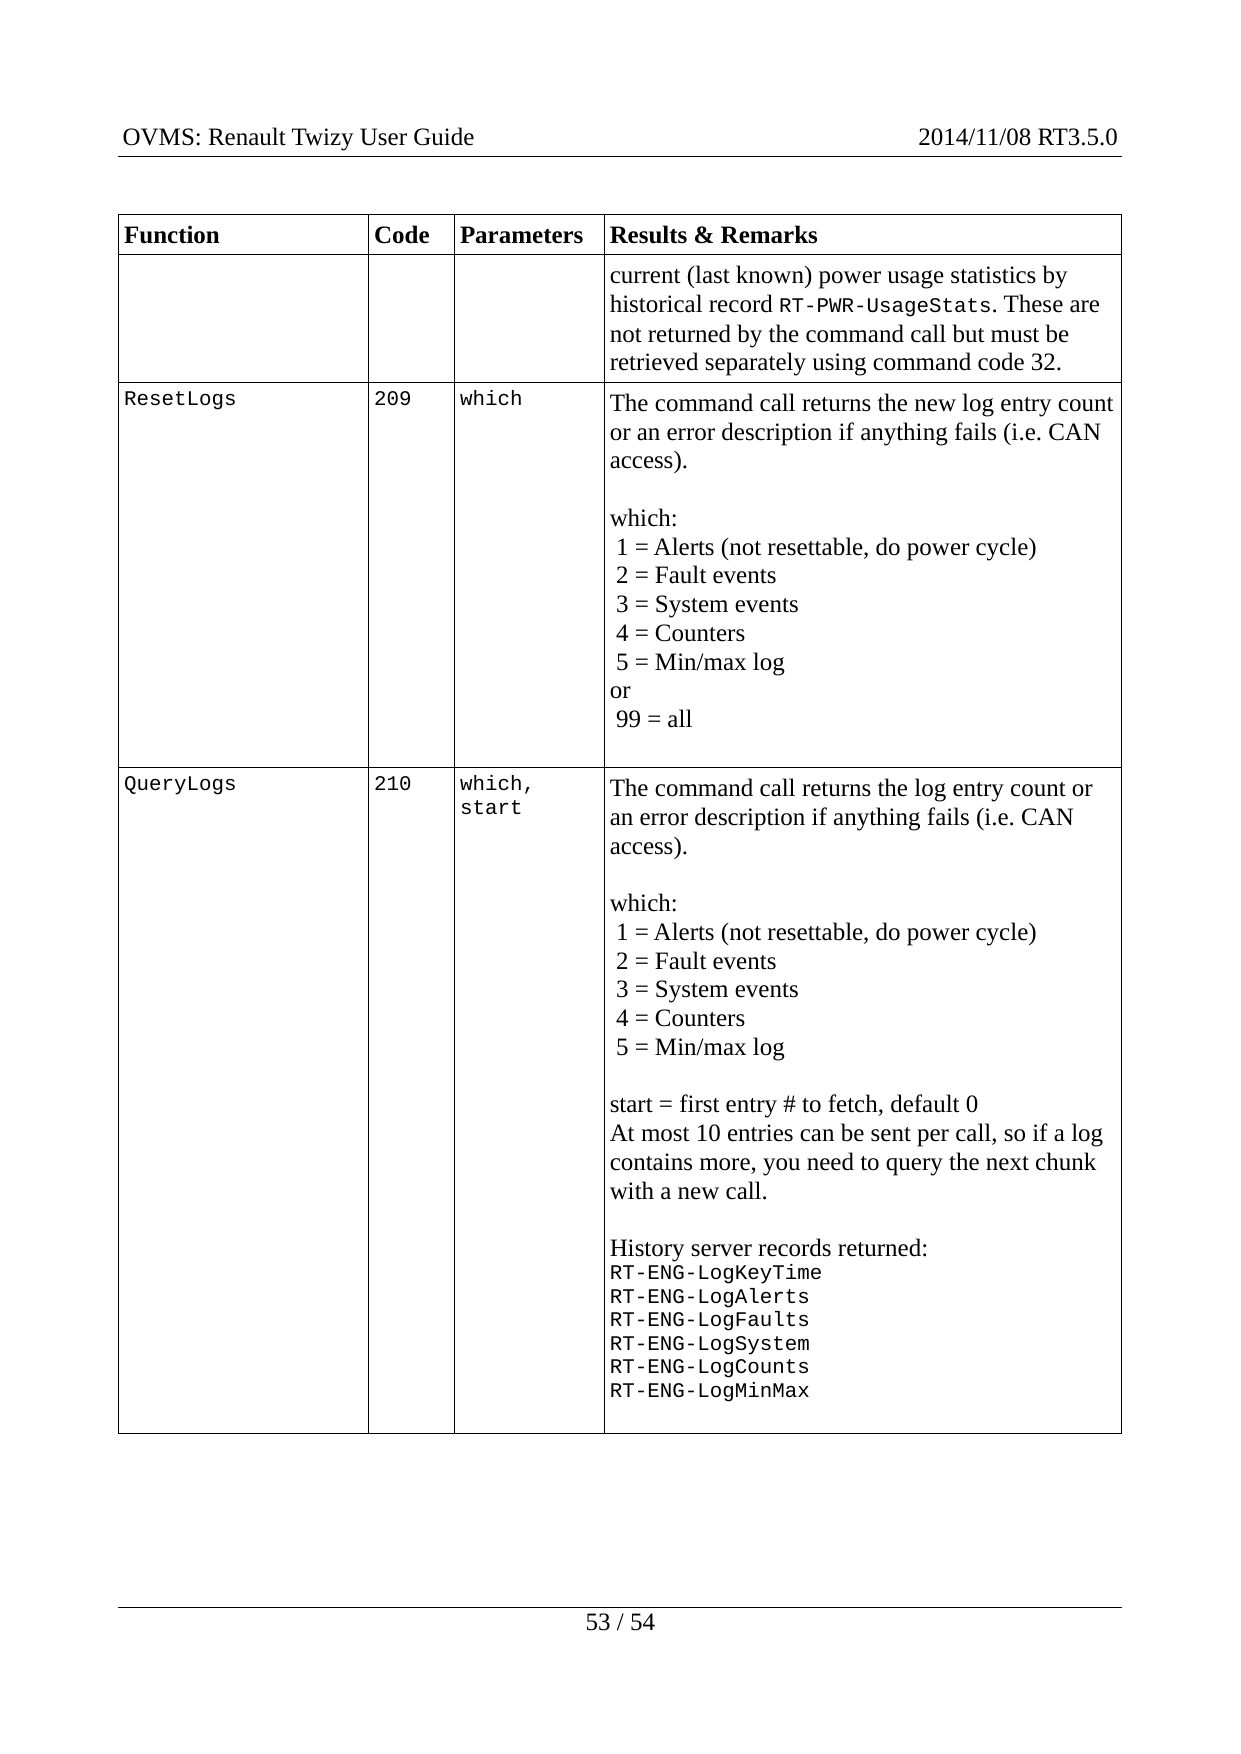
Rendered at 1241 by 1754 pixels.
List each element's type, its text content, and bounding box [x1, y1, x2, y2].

table_cell 209 [369, 383, 454, 767]
table_cell [455, 255, 604, 382]
table_cell ResetLogs [119, 383, 368, 767]
table_cell [119, 255, 368, 382]
table_header Results & Remarks [605, 215, 1121, 254]
table_cell [369, 255, 454, 382]
table_cell current (last known) power usage statistics by historical record RT-PWR-UsageStats. These are not returned by the command call but must be retrieved separately using command code 32. [605, 255, 1121, 382]
table_cell The command call returns the log entry count or an error description if anything fails (i.e. CAN access). which: 1 = Alerts (not resettable, do power cycle) 2 = Fault events 3 = System events 4 = Counters 5 = Min/max log start = first entry # to fetch, default 0 At most 10 entries can be sent per call, so if a log contains more, you need to query the next chunk with a new call. History server records returned: RT-ENG-LogKeyTime RT-ENG-LogAlerts RT-ENG-LogFaults RT-ENG-LogSystem RT-ENG-LogCounts RT-ENG-LogMinMax [605, 768, 1121, 1433]
table_cell The command call returns the new log entry count or an error description if anything fails (i.e. CAN access). which: 1 = Alerts (not resettable, do power cycle) 2 = Fault events 3 = System events 4 = Counters 5 = Min/max log or 99 = all [605, 383, 1121, 767]
table_header Function [119, 215, 368, 254]
table_header Code [369, 215, 454, 254]
table_cell 210 [369, 768, 454, 1433]
table_header Parameters [455, 215, 604, 254]
table_cell which, start [455, 768, 604, 1433]
table_cell QueryLogs [119, 768, 368, 1433]
table_cell which [455, 383, 604, 767]
